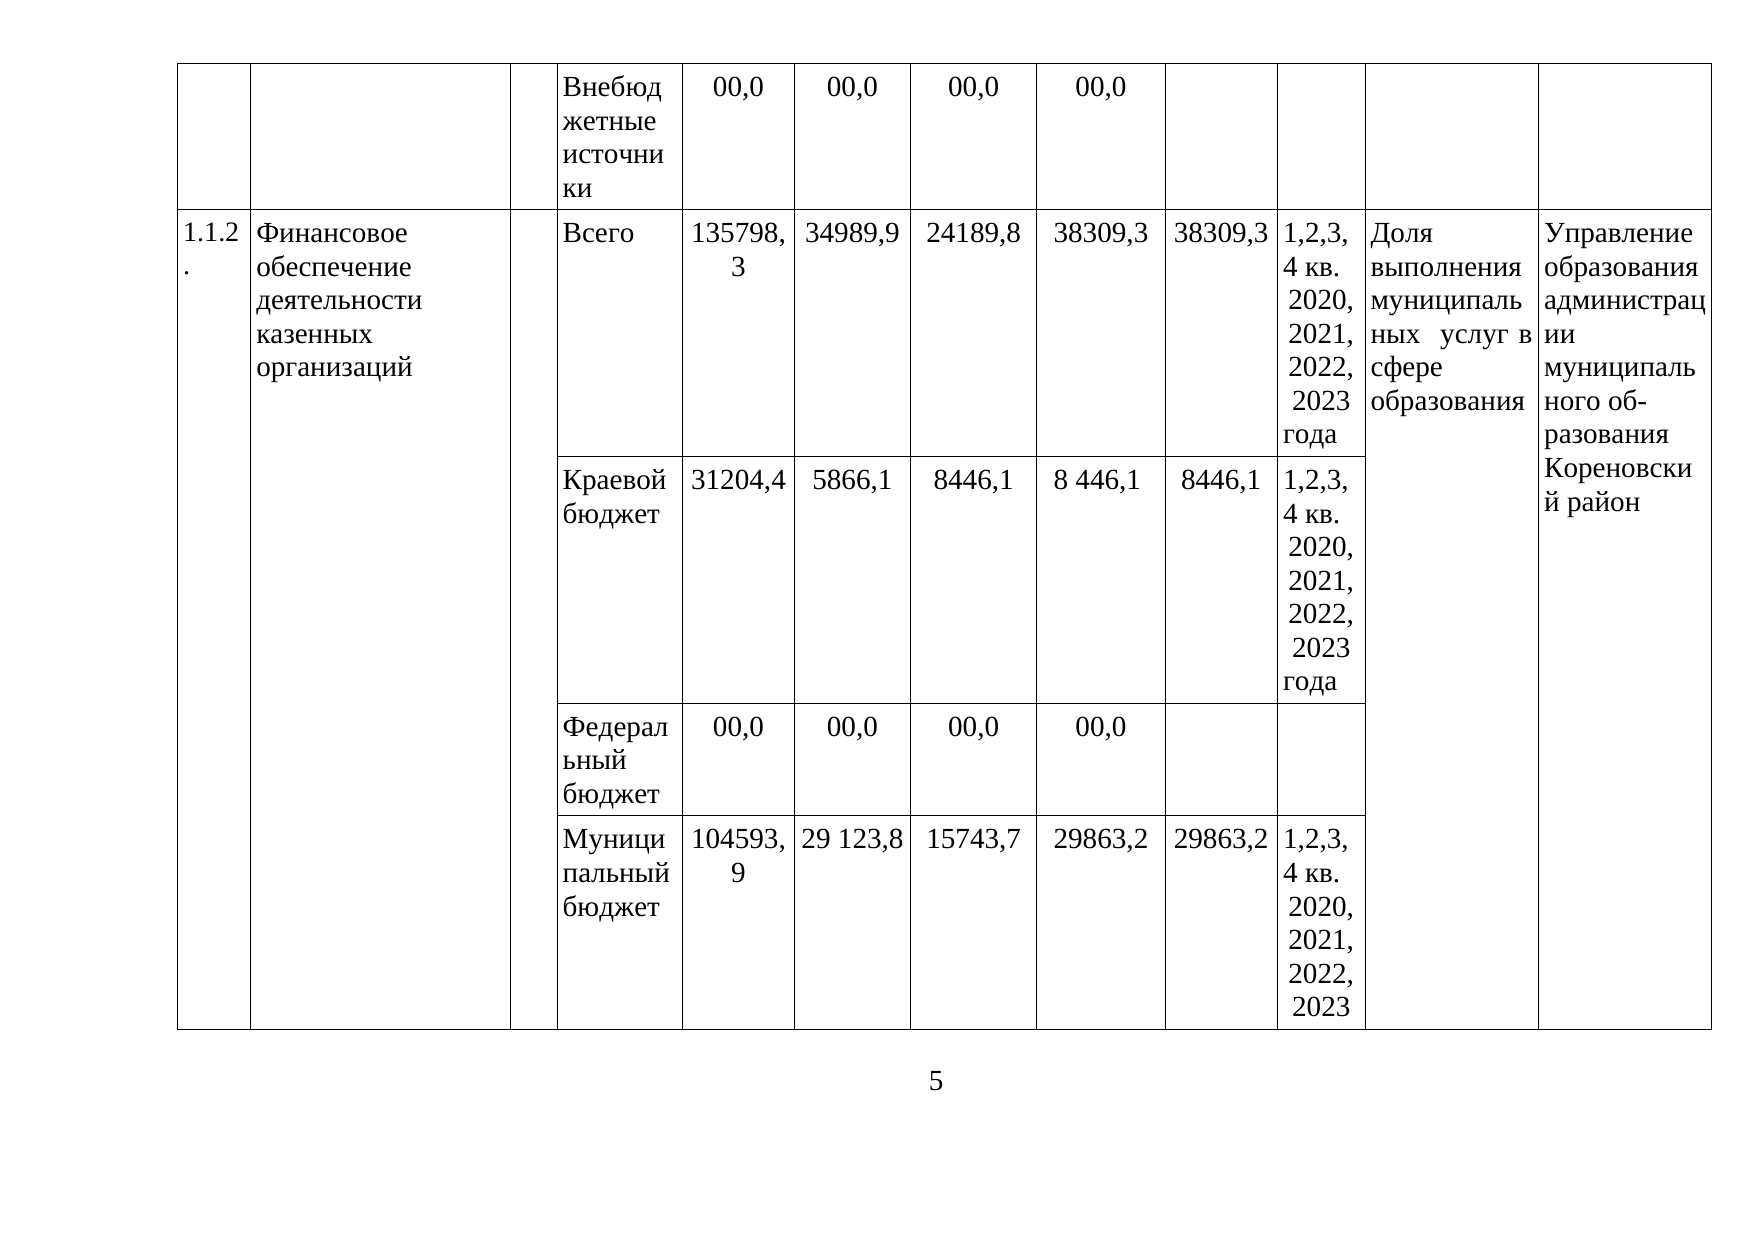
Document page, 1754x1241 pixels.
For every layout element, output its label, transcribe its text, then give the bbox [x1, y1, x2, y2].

table_cell Финансовое обеспечение деятельности казенных организаций [251, 210, 510, 1028]
table_cell 24189,8 [911, 210, 1036, 456]
table_cell [511, 210, 557, 1028]
table_cell 8 446,1 [1037, 457, 1165, 703]
table_header [1539, 64, 1711, 209]
table_cell 29 123,8 [795, 816, 910, 1028]
table_header [178, 64, 250, 209]
table_cell [1278, 704, 1365, 815]
table_cell 29863,2 [1037, 816, 1165, 1028]
table_header 00,0 [795, 64, 910, 209]
text 5 [177, 1063, 1695, 1096]
table_cell 15743,7 [911, 816, 1036, 1028]
table_cell Всего [558, 210, 682, 456]
table_cell 34989,9 [795, 210, 910, 456]
table_cell 31204,4 [683, 457, 794, 703]
table_header [1166, 64, 1277, 209]
table_cell 00,0 [683, 704, 794, 815]
table_header 00,0 [683, 64, 794, 209]
table_header [1366, 64, 1538, 209]
table_cell 1,2,3,4 кв. 2020, 2021, 2022,2023 года [1278, 210, 1365, 456]
table_cell Федеральный бюджет [558, 704, 682, 815]
table_cell 38309,3 [1037, 210, 1165, 456]
table_header [511, 64, 557, 209]
table_cell 1,2,3,4 кв. 2020, 2021, 2022,2023 года [1278, 457, 1365, 703]
table_cell 00,0 [1037, 704, 1165, 815]
table_cell [1166, 704, 1277, 815]
table_cell 29863,2 [1166, 816, 1277, 1028]
table_header Внебюджетные источники [558, 64, 682, 209]
table_cell 38309,3 [1166, 210, 1277, 456]
table_header [251, 64, 510, 209]
table_cell 00,0 [795, 704, 910, 815]
table_cell Доля выполнения муниципальных услуг в сфере образования [1366, 210, 1538, 1028]
table_cell Муниципальный бюджет [558, 816, 682, 1028]
table_cell 5866,1 [795, 457, 910, 703]
table_cell 1,2,3,4 кв. 2020, 2021, 2022,2023 [1278, 816, 1365, 1028]
table_header [1278, 64, 1365, 209]
table_cell 8446,1 [1166, 457, 1277, 703]
table_cell 1.1.2. [178, 210, 250, 1028]
table_cell 135798,3 [683, 210, 794, 456]
table_cell Краевой бюджет [558, 457, 682, 703]
table_cell 8446,1 [911, 457, 1036, 703]
table_cell 104593,9 [683, 816, 794, 1028]
table_header 00,0 [911, 64, 1036, 209]
table_cell 00,0 [911, 704, 1036, 815]
table_header 00,0 [1037, 64, 1165, 209]
table_cell Управление образования администрации муниципального об- разования Кореновский район [1539, 210, 1711, 1028]
